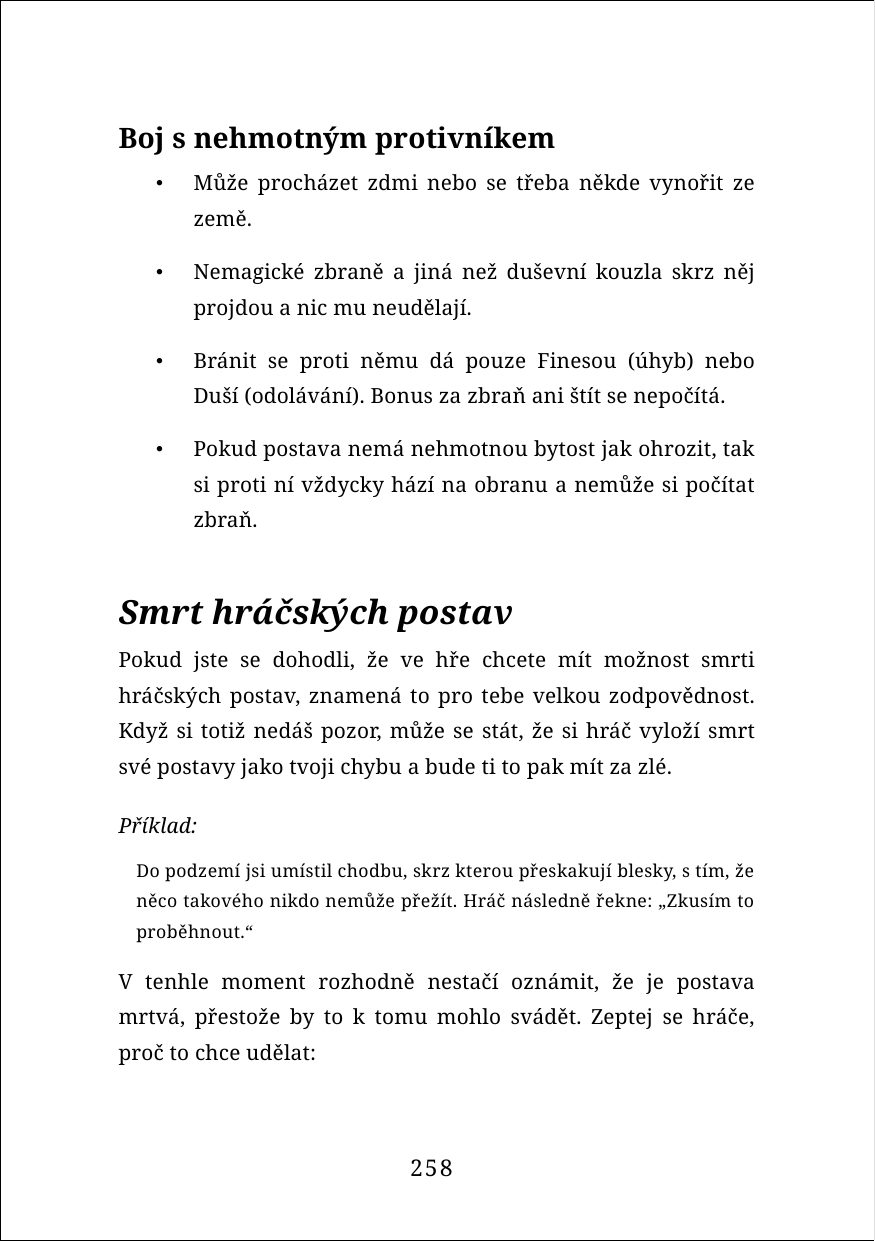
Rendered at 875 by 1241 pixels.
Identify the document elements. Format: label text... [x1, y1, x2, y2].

text Příklad: [118, 811, 756, 840]
subtitle Boj s nehmotným protivníkem [118, 118, 756, 157]
list Pokud postava nemá nehmotnou bytost jak ohrozit, tak si proti ní vždycky hází na obranu a nemůže si počítat zbraň. [156, 434, 756, 534]
text V tenhle moment rozhodně nestačí oznámit, že je postava mrtvá, přestože by to k tomu mohlo svádět. Zeptej se hráče, proč to chce udělat: [118, 967, 756, 1066]
list Bránit se proti němu dá pouze Finesou (úhyb) nebo Duší (odolávání). Bonus za zbraň ani štít se nepočítá. [156, 346, 756, 410]
list Nemagické zbraně a jiná než duševní kouzla skrz něj projdou a nic mu neudělají. [156, 257, 756, 321]
list Může procházet zdmi nebo se třeba někde vynořit ze země. [156, 168, 756, 232]
text Pokud jste se dohodli, že ve hře chcete mít možnost smrti hráčských postav, znamená to pro tebe velkou zodpovědnost. Když si totiž nedáš pozor, může se stát, že si hráč vyloží smrt své postavy jako tvoji chybu a bude ti to pak mít za zlé. [118, 646, 756, 781]
subtitle Smrt hráčských postav [118, 588, 756, 634]
text Do podzemí jsi umístil chodbu, skrz kterou přeskakují blesky, s tím, že něco takového nikdo nemůže přežít. Hráč následně řekne: „Zkusím to proběhnout.“ [136, 859, 756, 943]
